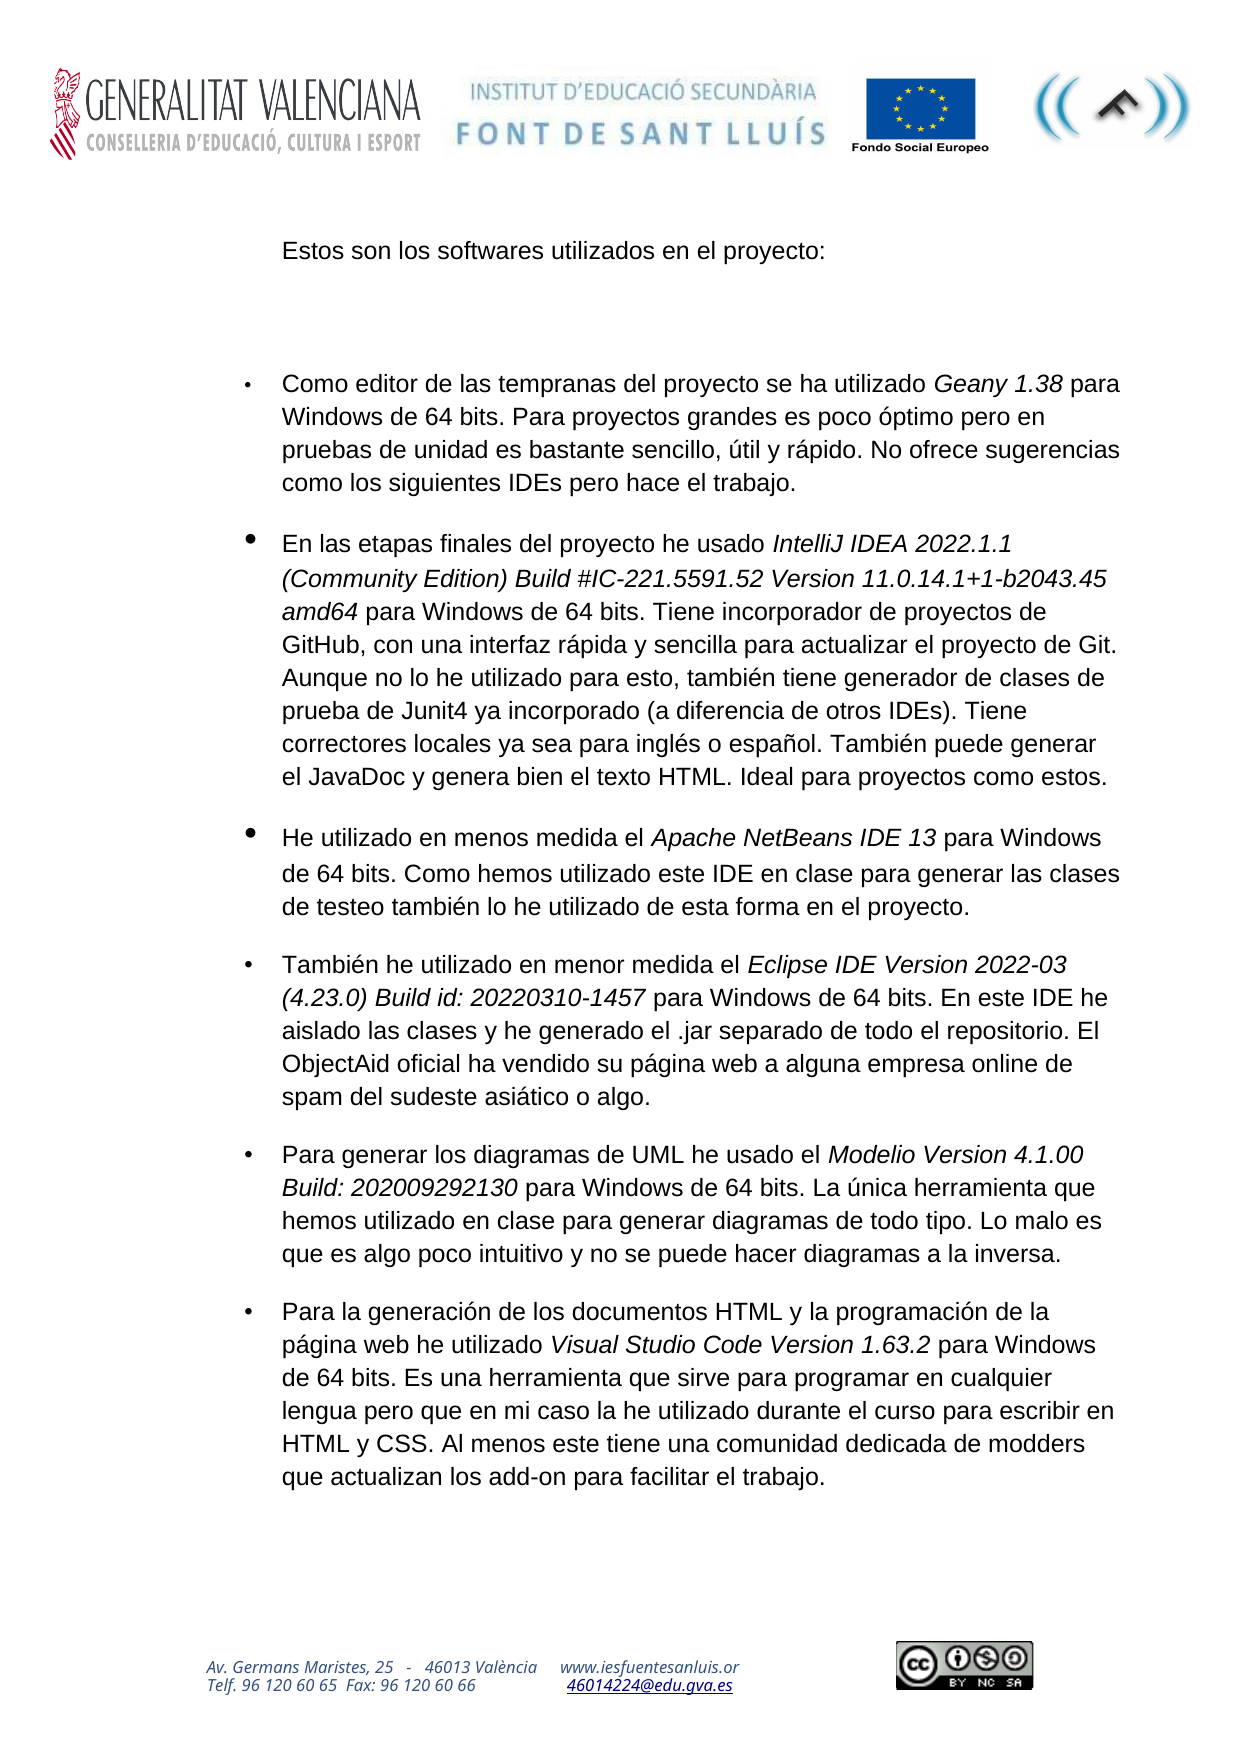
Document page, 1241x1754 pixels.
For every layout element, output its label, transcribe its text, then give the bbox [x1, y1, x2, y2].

picture [440, 66, 829, 157]
list Para generar los diagramas de UML he usado el Modelio Version 4.1.00 Build: 202009292130 para Windows de 64 bits. La única herramienta que hemos utilizado en clase para generar diagramas de todo tipo. Lo malo es que es algo poco intuitivo y no se puede hacer diagramas a la inversa. [244, 1140, 1122, 1268]
list También he utilizado en menor medida el Eclipse IDE Version 2022-03 (4.23.0) Build id: 20220310-1457 para Windows de 64 bits. En este IDE he aislado las clases y he generado el .jar separado de todo el repositorio. El ObjectAid oficial ha vendido su página web a alguna empresa online de spam del sudeste asiático o algo. [244, 950, 1122, 1111]
picture [46, 66, 424, 162]
list Como editor de las tempranas del proyecto se ha utilizado Geany 1.38 para Windows de 64 bits. Para proyectos grandes es poco óptimo pero en pruebas de unidad es bastante sencillo, útil y rápido. No ofrece sugerencias como los siguientes IDEs pero hace el trabajo. [244, 369, 1122, 497]
text Estos son los softwares utilizados en el proyecto: [207, 236, 1122, 265]
list He utilizado en menos medida el Apache NetBeans IDE 13 para Windows de 64 bits. Como hemos utilizado este IDE en clase para generar las clases de testeo también lo he utilizado de esta forma en el proyecto. [244, 820, 1122, 921]
picture [1032, 67, 1194, 148]
list Para la generación de los documentos HTML y la programación de la página web he utilizado Visual Studio Code Version 1.63.2 para Windows de 64 bits. Es una herramienta que sirve para programar en cualquier lengua pero que en mi caso la he utilizado durante el curso para escribir en HTML y CSS. Al menos este tiene una comunidad dedicada de modders que actualizan los add-on para facilitar el trabajo. [244, 1297, 1122, 1491]
picture [849, 61, 993, 157]
list En las etapas finales del proyecto he usado IntelliJ IDEA 2022.1.1 (Community Edition) Build #IC-221.5591.52 Version 11.0.14.1+1-b2043.45 amd64 para Windows de 64 bits. Tiene incorporador de proyectos de GitHub, con una interfaz rápida y sencilla para actualizar el proyecto de Git. Aunque no lo he utilizado para esto, también tiene generador de clases de prueba de Junit4 ya incorporado (a diferencia de otros IDEs). Tiene correctores locales ya sea para inglés o español. También puede generar el JavaDoc y genera bien el texto HTML. Ideal para proyectos como estos. [244, 526, 1122, 791]
picture [896, 1641, 1034, 1690]
